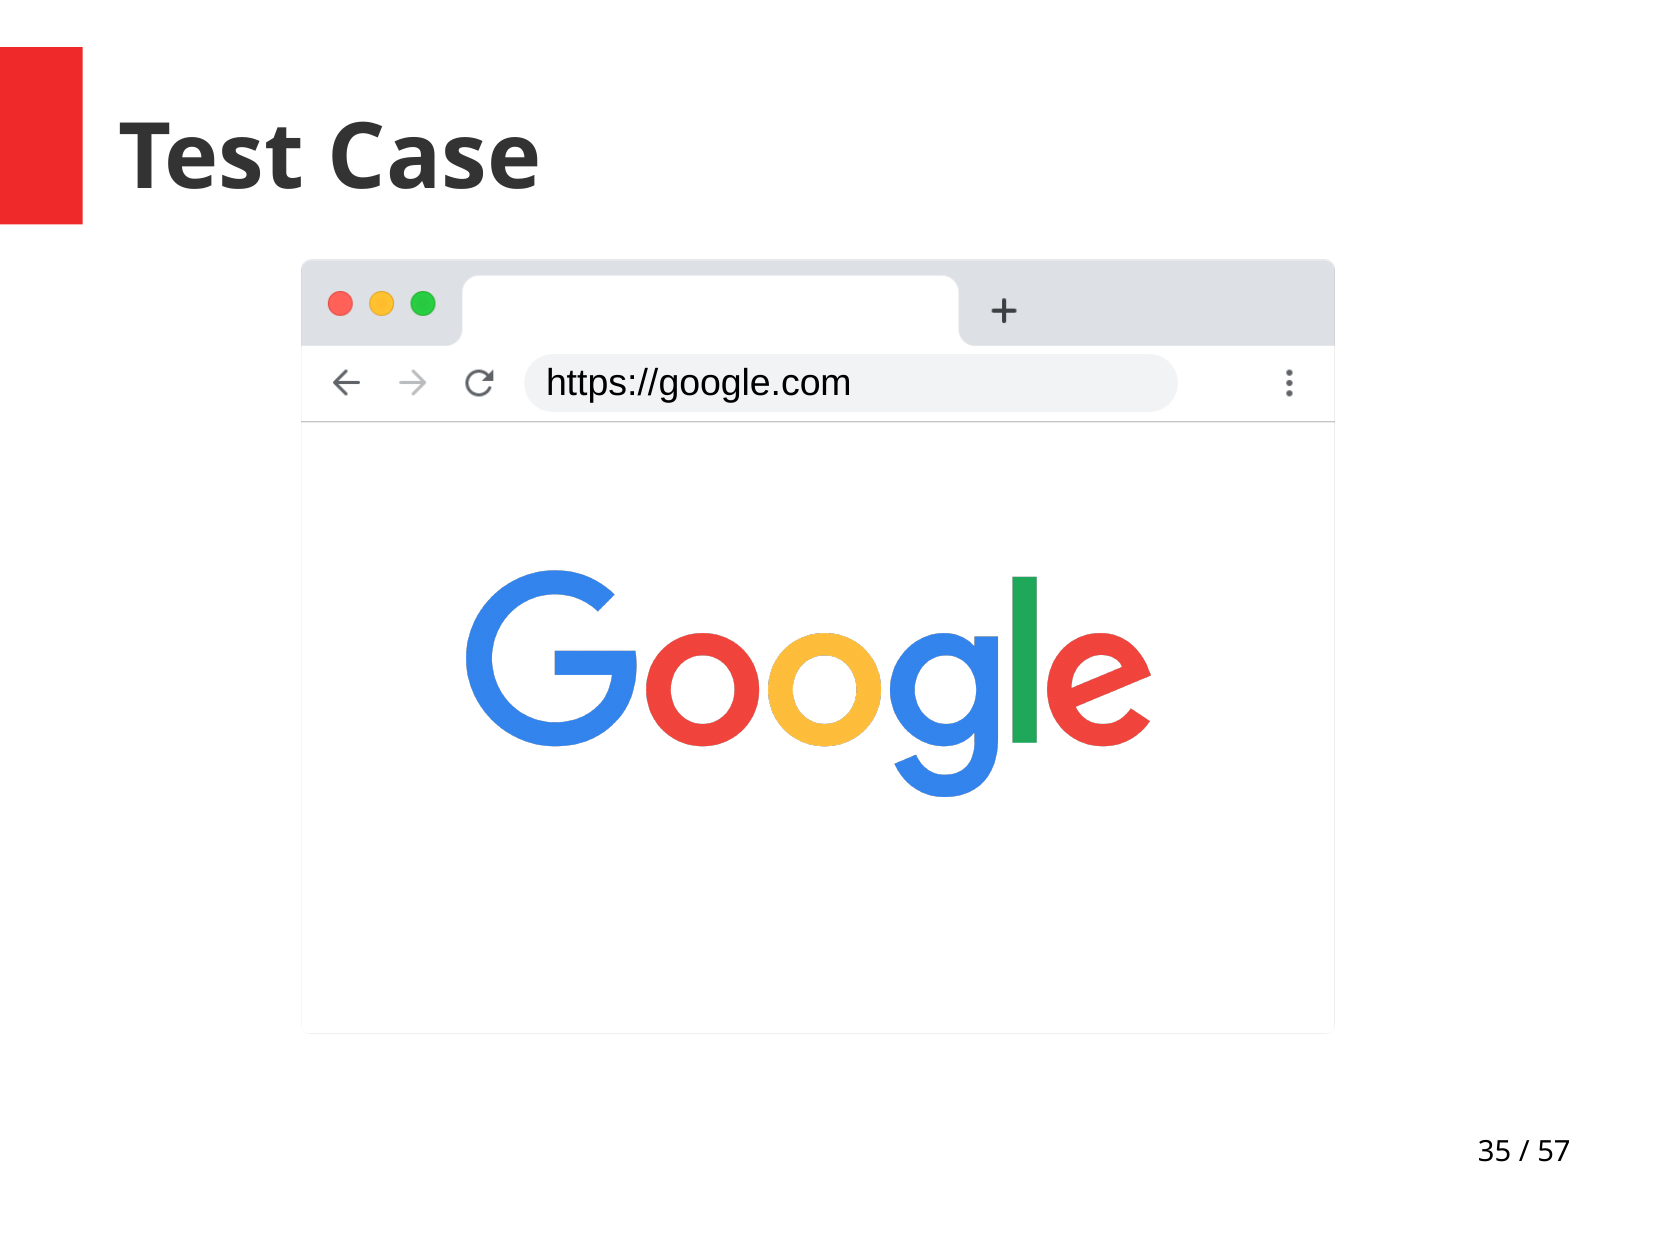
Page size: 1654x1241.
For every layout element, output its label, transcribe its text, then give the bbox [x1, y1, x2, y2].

title Test Case [118, 49, 1571, 257]
text_box https://google.com [531, 354, 868, 411]
picture [300, 258, 1336, 1036]
